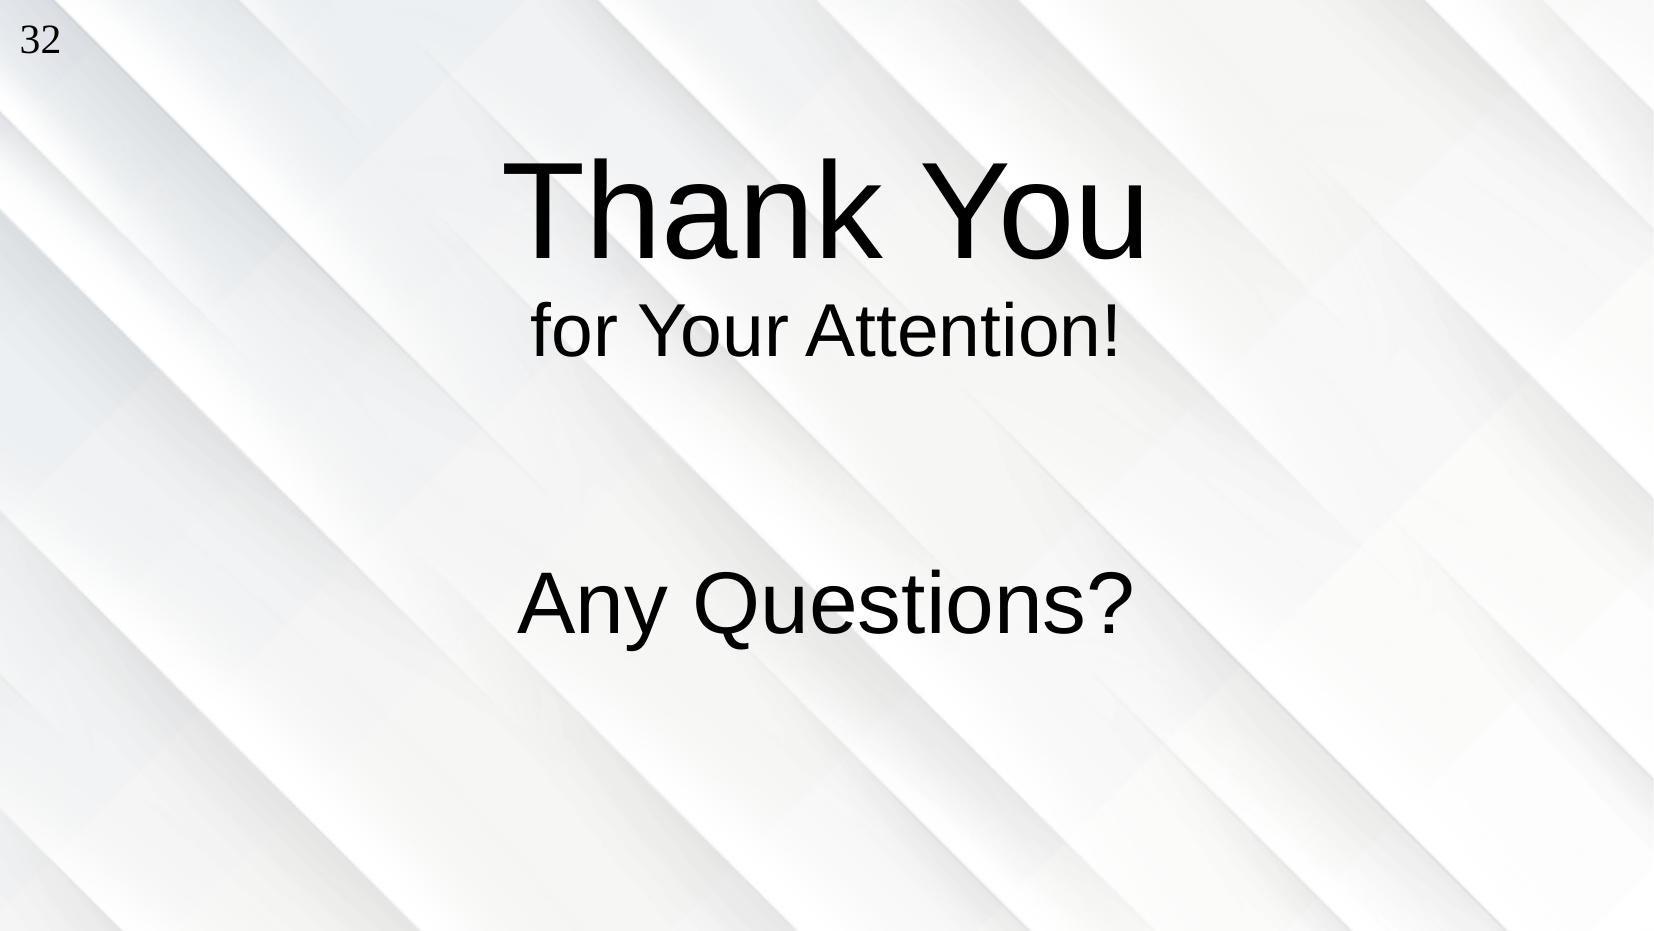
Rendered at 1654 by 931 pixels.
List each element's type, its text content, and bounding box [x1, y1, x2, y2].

title Thank You for Your Attention! [82, 93, 1571, 413]
list Any Questions? [82, 450, 1571, 758]
picture [0, 0, 1654, 931]
